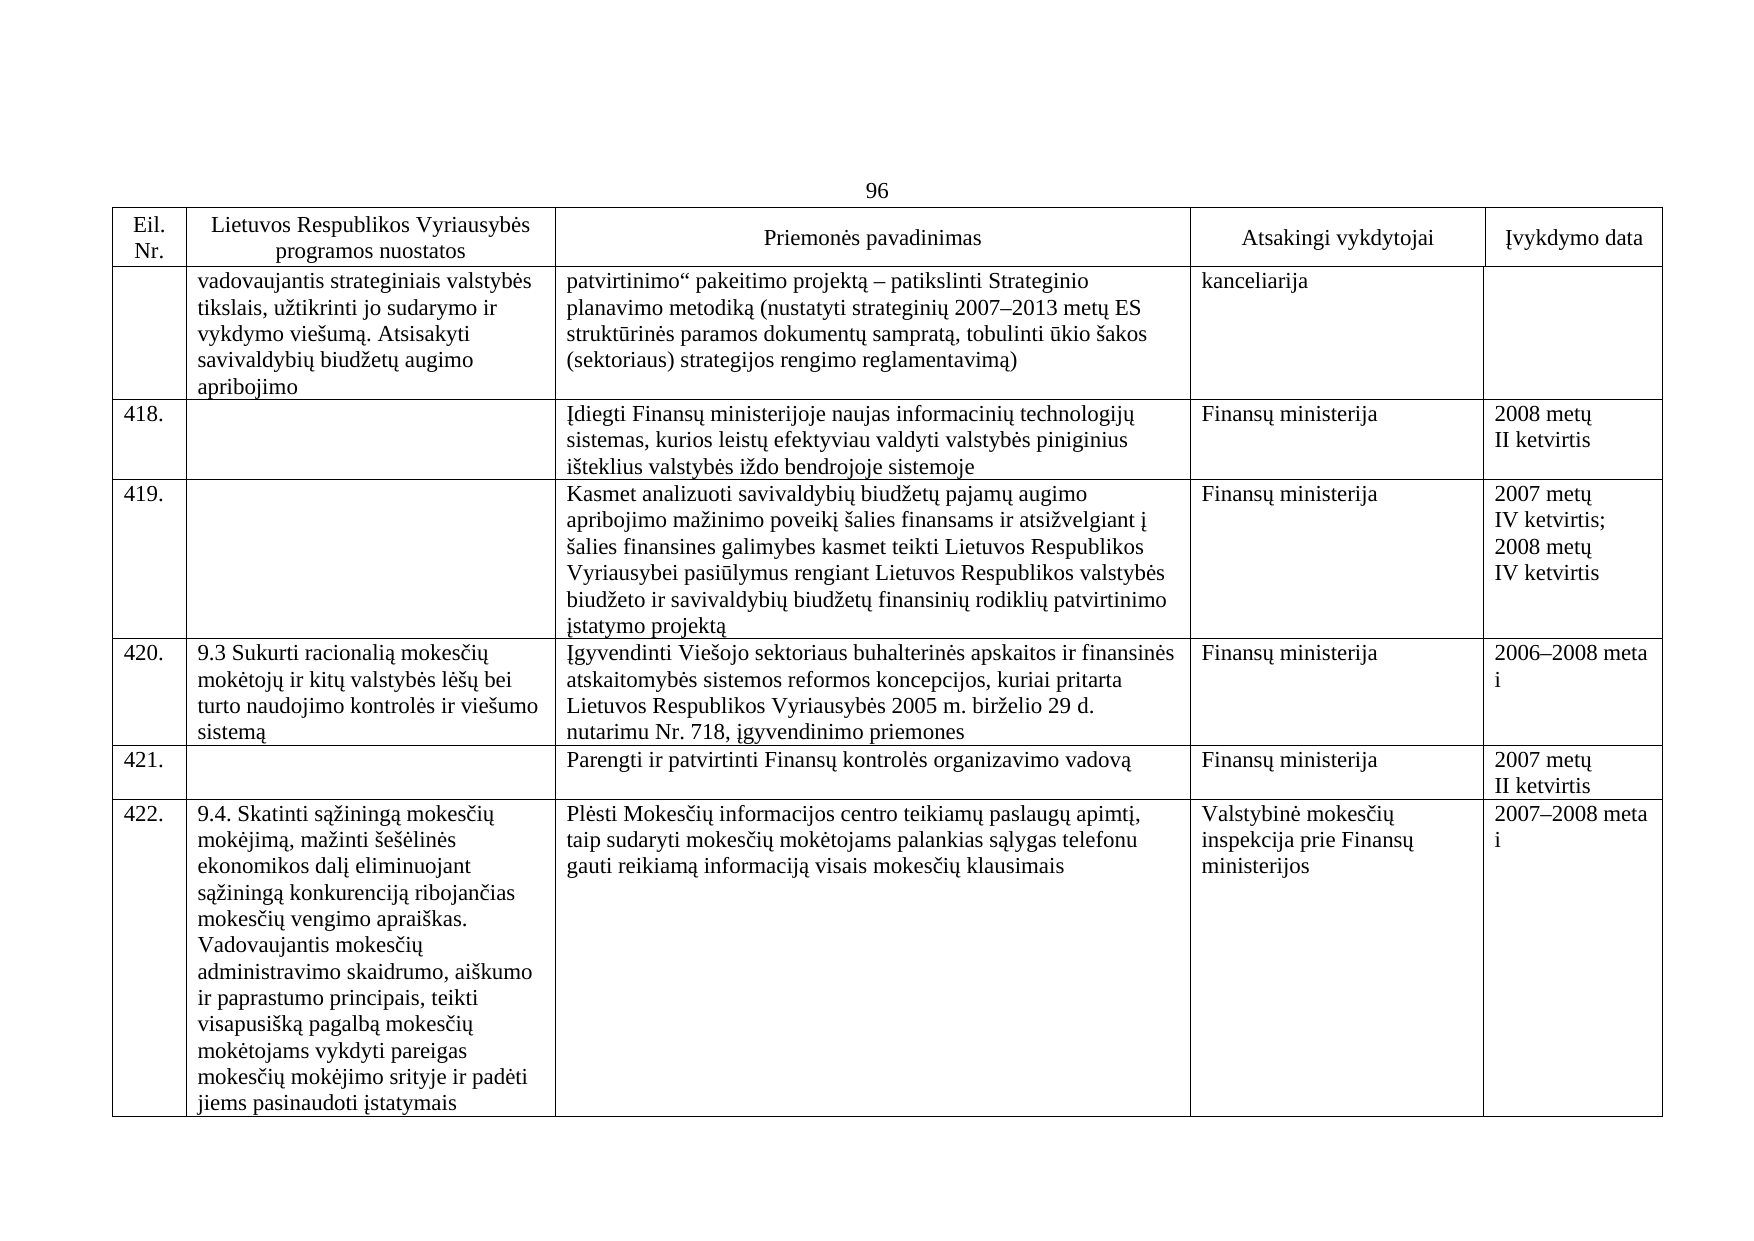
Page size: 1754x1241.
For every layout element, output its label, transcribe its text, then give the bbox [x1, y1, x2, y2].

table_cell kanceliarija [1191, 267, 1483, 399]
table_cell 419. [113, 480, 186, 638]
table_cell Įdiegti Finansų ministerijoje naujas informacinių technologijų sistemas, kurios leistų efektyviau valdyti valstybės piniginius išteklius valstybės iždo bendrojoje sistemoje [556, 400, 1190, 479]
table_header Priemonės pavadinimas [556, 208, 1190, 266]
table_cell patvirtinimo“ pakeitimo projektą – patikslinti Strateginio planavimo metodiką (nustatyti strateginių 2007–2013 metų ES struktūrinės paramos dokumentų sampratą, tobulinti ūkio šakos (sektoriaus) strategijos rengimo reglamentavimą) [556, 267, 1190, 399]
table_cell 2008 metų II ketvirtis [1484, 400, 1662, 479]
table_cell Kasmet analizuoti savivaldybių biudžetų pajamų augimo apribojimo mažinimo poveikį šalies finansams ir atsižvelgiant į šalies finansines galimybes kasmet teikti Lietuvos Respublikos Vyriausybei pasiūlymus rengiant Lietuvos Respublikos valstybės biudžeto ir savivaldybių biudžetų finansinių rodiklių patvirtinimo įstatymo projektą [556, 480, 1190, 638]
table_cell Finansų ministerija [1191, 639, 1483, 745]
table_cell 2006–2008 metai [1484, 639, 1662, 745]
table_header Atsakingi vykdytojai [1191, 208, 1485, 266]
table_cell Plėsti Mokesčių informacijos centro teikiamų paslaugų apimtį, taip sudaryti mokesčių mokėtojams palankias sąlygas telefonu gauti reikiamą informaciją visais mokesčių klausimais [556, 800, 1190, 1116]
table_cell [187, 746, 555, 798]
table_cell Finansų ministerija [1191, 400, 1483, 479]
table_header Lietuvos Respublikos Vyriausybės programos nuostatos [187, 208, 555, 266]
table_header Eil. Nr. [113, 208, 186, 266]
table_cell Finansų ministerija [1191, 746, 1483, 798]
table_cell [187, 480, 555, 638]
table_cell 422. [113, 800, 186, 1116]
table_cell Valstybinė mokesčių inspekcija prie Finansų ministerijos [1191, 800, 1483, 1116]
table_cell 9.3 Sukurti racionalią mokesčių mokėtojų ir kitų valstybės lėšų bei turto naudojimo kontrolės ir viešumo sistemą [187, 639, 555, 745]
table_cell 418. [113, 400, 186, 479]
table_cell vadovaujantis strateginiais valstybės tikslais, užtikrinti jo sudarymo ir vykdymo viešumą. Atsisakyti savivaldybių biudžetų augimo apribojimo [187, 267, 555, 399]
table_cell [113, 267, 186, 399]
table_cell 421. [113, 746, 186, 798]
table_cell Parengti ir patvirtinti Finansų kontrolės organizavimo vadovą [556, 746, 1190, 798]
table_cell 2007–2008 metai [1484, 800, 1662, 1116]
table_cell 420. [113, 639, 186, 745]
table_cell 2007 metų IV ketvirtis; 2008 metų IV ketvirtis [1484, 480, 1662, 638]
table_cell Įgyvendinti Viešojo sektoriaus buhalterinės apskaitos ir finansinės atskaitomybės sistemos reformos koncepcijos, kuriai pritarta Lietuvos Respublikos Vyriausybės 2005 m. birželio 29 d. nutarimu Nr. 718, įgyvendinimo priemones [556, 639, 1190, 745]
table_header Įvykdymo data [1486, 208, 1662, 266]
table_cell Finansų ministerija [1191, 480, 1483, 638]
table_cell [187, 400, 555, 479]
table_cell [1484, 267, 1662, 399]
table_cell 2007 metų II ketvirtis [1484, 746, 1662, 798]
table_cell 9.4. Skatinti sąžiningą mokesčių mokėjimą, mažinti šešėlinės ekonomikos dalį eliminuojant sąžiningą konkurenciją ribojančias mokesčių vengimo apraiškas. Vadovaujantis mokesčių administravimo skaidrumo, aiškumo ir paprastumo principais, teikti visapusišką pagalbą mokesčių mokėtojams vykdyti pareigas mokesčių mokėjimo srityje ir padėti jiems pasinaudoti įstatymais [187, 800, 555, 1116]
